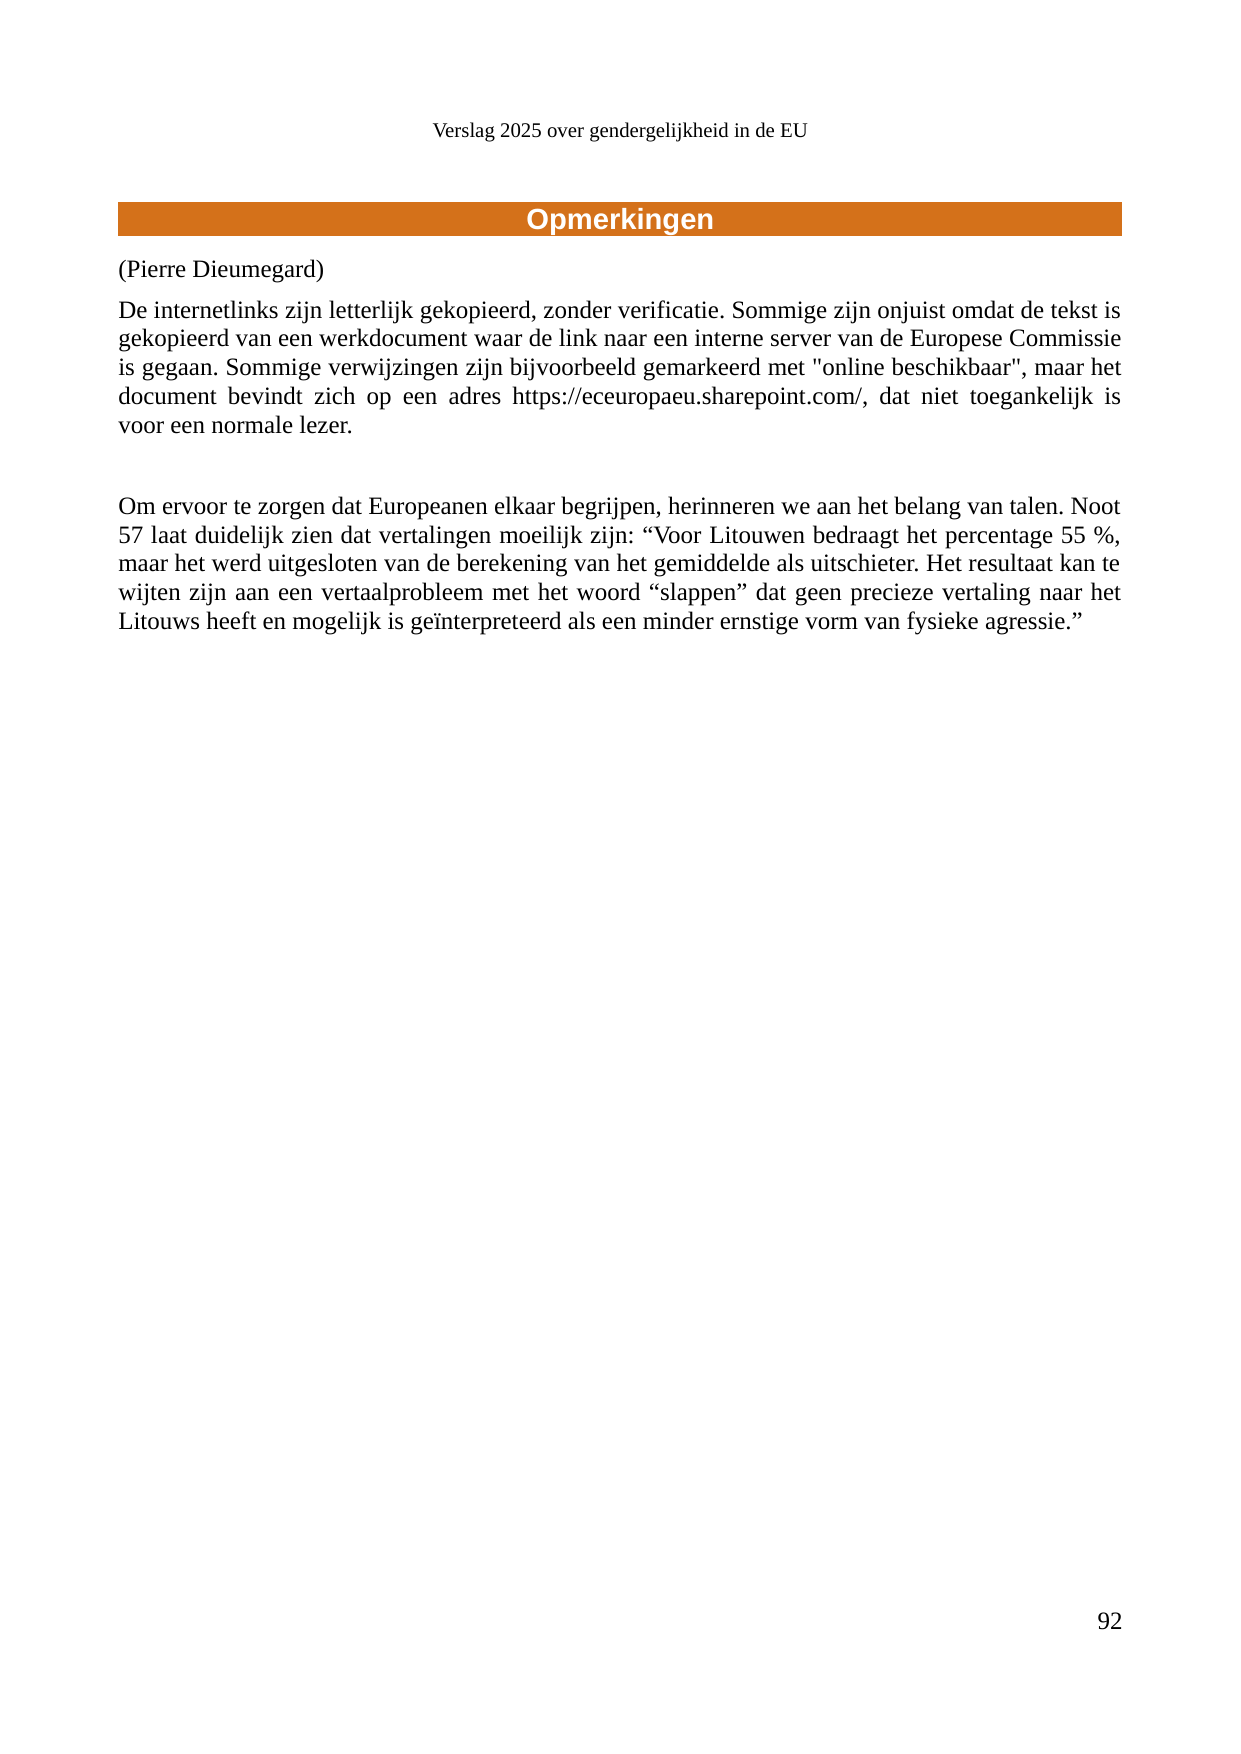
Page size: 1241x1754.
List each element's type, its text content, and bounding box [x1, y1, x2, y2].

text Om ervoor te zorgen dat Europeanen elkaar begrijpen, herinneren we aan het belang van talen. Noot 57 laat duidelijk zien dat vertalingen moeilijk zijn: “Voor Litouwen bedraagt het percentage 55 %, maar het werd uitgesloten van de berekening van het gemiddelde als uitschieter. Het resultaat kan te wijten zijn aan een vertaalprobleem met het woord “slappen” dat geen precieze vertaling naar het Litouws heeft en mogelijk is geïnterpreteerd als een minder ernstige vorm van fysieke agressie.” [118, 491, 1122, 635]
subtitle Opmerkingen [118, 202, 1122, 236]
text (Pierre Dieumegard) [118, 254, 1122, 283]
text De internetlinks zijn letterlijk gekopieerd, zonder verificatie. Sommige zijn onjuist omdat de tekst is gekopieerd van een werkdocument waar de link naar een interne server van de Europese Commissie is gegaan. Sommige verwijzingen zijn bijvoorbeeld gemarkeerd met "online beschikbaar", maar het document bevindt zich op een adres https://eceuropaeu.sharepoint.com/, dat niet toegankelijk is voor een normale lezer. [118, 295, 1122, 438]
